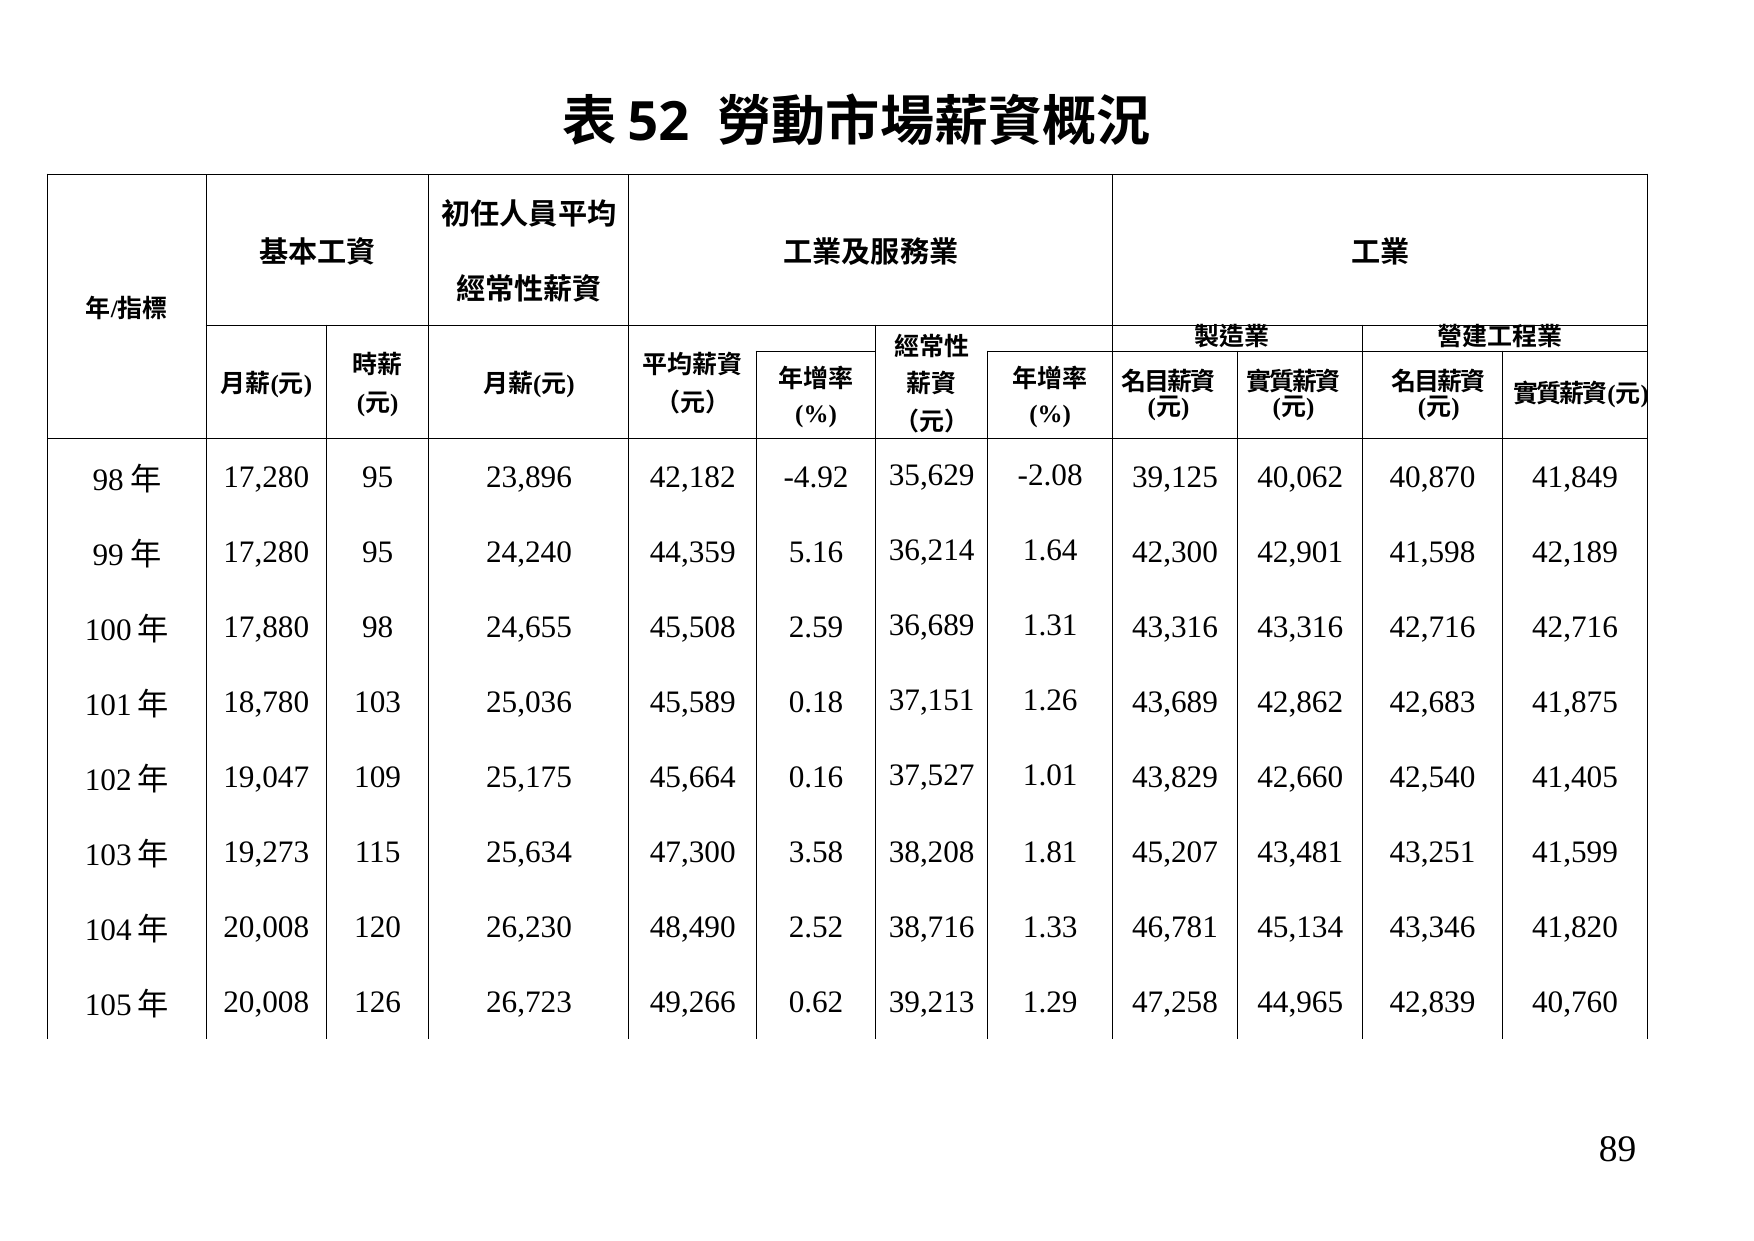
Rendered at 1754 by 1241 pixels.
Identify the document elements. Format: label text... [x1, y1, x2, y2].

table_cell 95 [327, 439, 428, 514]
table_cell 17,280 [207, 439, 326, 514]
table_cell 44,359 [629, 514, 756, 589]
table_cell -4.92 [757, 439, 875, 514]
table_cell 年增率(%) [988, 352, 1112, 438]
table_cell 35,629 [876, 439, 987, 514]
table_cell 42,716 [1363, 589, 1502, 664]
table_cell 42,901 [1238, 514, 1362, 589]
table_cell 99年 [48, 514, 206, 589]
table_cell 45,508 [629, 589, 756, 664]
table_cell 3.58 [757, 814, 875, 889]
table_cell 105年 [48, 964, 206, 1039]
table_cell 平均薪資（元） [629, 326, 756, 438]
table_cell 104年 [48, 889, 206, 964]
table_cell 實質薪資(元) [1238, 352, 1362, 438]
table_cell 43,316 [1238, 589, 1362, 664]
table_cell 36,214 [876, 514, 987, 589]
table_cell 40,760 [1503, 964, 1647, 1039]
table_cell 36,689 [876, 589, 987, 664]
table_cell 5.16 [757, 514, 875, 589]
table_cell 43,829 [1113, 739, 1237, 814]
table_cell 43,346 [1363, 889, 1502, 964]
table_cell 41,598 [1363, 514, 1502, 589]
table_header 工業 [1113, 175, 1647, 324]
table_cell 47,258 [1113, 964, 1237, 1039]
table_cell 45,134 [1238, 889, 1362, 964]
table_header 年/指標 [48, 175, 206, 438]
table_cell 營建工程業 [1363, 326, 1647, 351]
table_cell 43,251 [1363, 814, 1502, 889]
table_cell -2.08 [988, 439, 1112, 514]
table_cell 25,036 [429, 664, 628, 739]
table_cell 1.64 [988, 514, 1112, 589]
table_cell 42,300 [1113, 514, 1237, 589]
table_cell 2.59 [757, 589, 875, 664]
table_cell 41,820 [1503, 889, 1647, 964]
table_cell 月薪(元) [429, 326, 628, 438]
table_cell 月薪(元) [207, 326, 326, 438]
table_cell 1.01 [988, 739, 1112, 814]
table_cell 0.18 [757, 664, 875, 739]
table_cell 23,896 [429, 439, 628, 514]
table_cell 42,660 [1238, 739, 1362, 814]
table_cell 101年 [48, 664, 206, 739]
table_cell 時薪(元) [327, 326, 428, 438]
table_cell 2.52 [757, 889, 875, 964]
table_cell 47,300 [629, 814, 756, 889]
table_cell 19,273 [207, 814, 326, 889]
table_cell 43,316 [1113, 589, 1237, 664]
table_cell 45,589 [629, 664, 756, 739]
table_cell 98 [327, 589, 428, 664]
table_cell 37,527 [876, 739, 987, 814]
table_cell 103 [327, 664, 428, 739]
table_cell 39,125 [1113, 439, 1237, 514]
table_cell 41,599 [1503, 814, 1647, 889]
table_cell 38,208 [876, 814, 987, 889]
table_cell 24,240 [429, 514, 628, 589]
table_cell 26,723 [429, 964, 628, 1039]
table_cell 45,207 [1113, 814, 1237, 889]
table_cell 37,151 [876, 664, 987, 739]
table_cell [756, 326, 875, 351]
table_cell 95 [327, 514, 428, 589]
table_cell 41,875 [1503, 664, 1647, 739]
table_cell 98年 [48, 439, 206, 514]
table_cell 43,481 [1238, 814, 1362, 889]
table_cell [988, 326, 1112, 351]
table_cell 經常性薪資（元） [876, 326, 988, 438]
table_cell 46,781 [1113, 889, 1237, 964]
table_cell 48,490 [629, 889, 756, 964]
table_cell 41,849 [1503, 439, 1647, 514]
table_cell 115 [327, 814, 428, 889]
table_cell 41,405 [1503, 739, 1647, 814]
table_cell 109 [327, 739, 428, 814]
table_cell 名目薪資(元) [1363, 352, 1502, 438]
table_cell 實質薪資(元) [1503, 352, 1647, 438]
table_header 基本工資 [207, 175, 428, 324]
table_cell 20,008 [207, 964, 326, 1039]
table_cell 40,062 [1238, 439, 1362, 514]
table_cell 18,780 [207, 664, 326, 739]
table_cell 0.62 [757, 964, 875, 1039]
table_header 工業及服務業 [629, 175, 1112, 324]
table_cell 24,655 [429, 589, 628, 664]
table_cell 45,664 [629, 739, 756, 814]
table_cell 40,870 [1363, 439, 1502, 514]
table_cell 120 [327, 889, 428, 964]
subtitle 表52 勞動市場薪資概況 [59, 61, 1653, 173]
table_cell 1.31 [988, 589, 1112, 664]
table_cell 43,689 [1113, 664, 1237, 739]
table_cell 103年 [48, 814, 206, 889]
table_cell 42,716 [1503, 589, 1647, 664]
table_cell 44,965 [1238, 964, 1362, 1039]
table_cell 19,047 [207, 739, 326, 814]
table_cell 100年 [48, 589, 206, 664]
table_cell 38,716 [876, 889, 987, 964]
table_cell 0.16 [757, 739, 875, 814]
table_header 初任人員平均經常性薪資 [429, 175, 628, 324]
table_cell 42,839 [1363, 964, 1502, 1039]
table_cell 17,280 [207, 514, 326, 589]
table_cell 25,634 [429, 814, 628, 889]
table_cell 42,182 [629, 439, 756, 514]
table_cell 17,880 [207, 589, 326, 664]
table_cell 1.29 [988, 964, 1112, 1039]
table_cell 42,540 [1363, 739, 1502, 814]
table_cell 102年 [48, 739, 206, 814]
table_cell 39,213 [876, 964, 987, 1039]
table_cell 名目薪資(元) [1113, 352, 1237, 438]
table_cell 42,862 [1238, 664, 1362, 739]
table_cell 42,683 [1363, 664, 1502, 739]
table_cell 20,008 [207, 889, 326, 964]
table_cell 25,175 [429, 739, 628, 814]
table_cell 製造業 [1113, 326, 1362, 351]
table_cell 1.26 [988, 664, 1112, 739]
table_cell 49,266 [629, 964, 756, 1039]
table_cell 1.81 [988, 814, 1112, 889]
table_cell 126 [327, 964, 428, 1039]
table_cell 26,230 [429, 889, 628, 964]
table_cell 年增率(%) [757, 352, 875, 438]
table_cell 1.33 [988, 889, 1112, 964]
table_cell 42,189 [1503, 514, 1647, 589]
